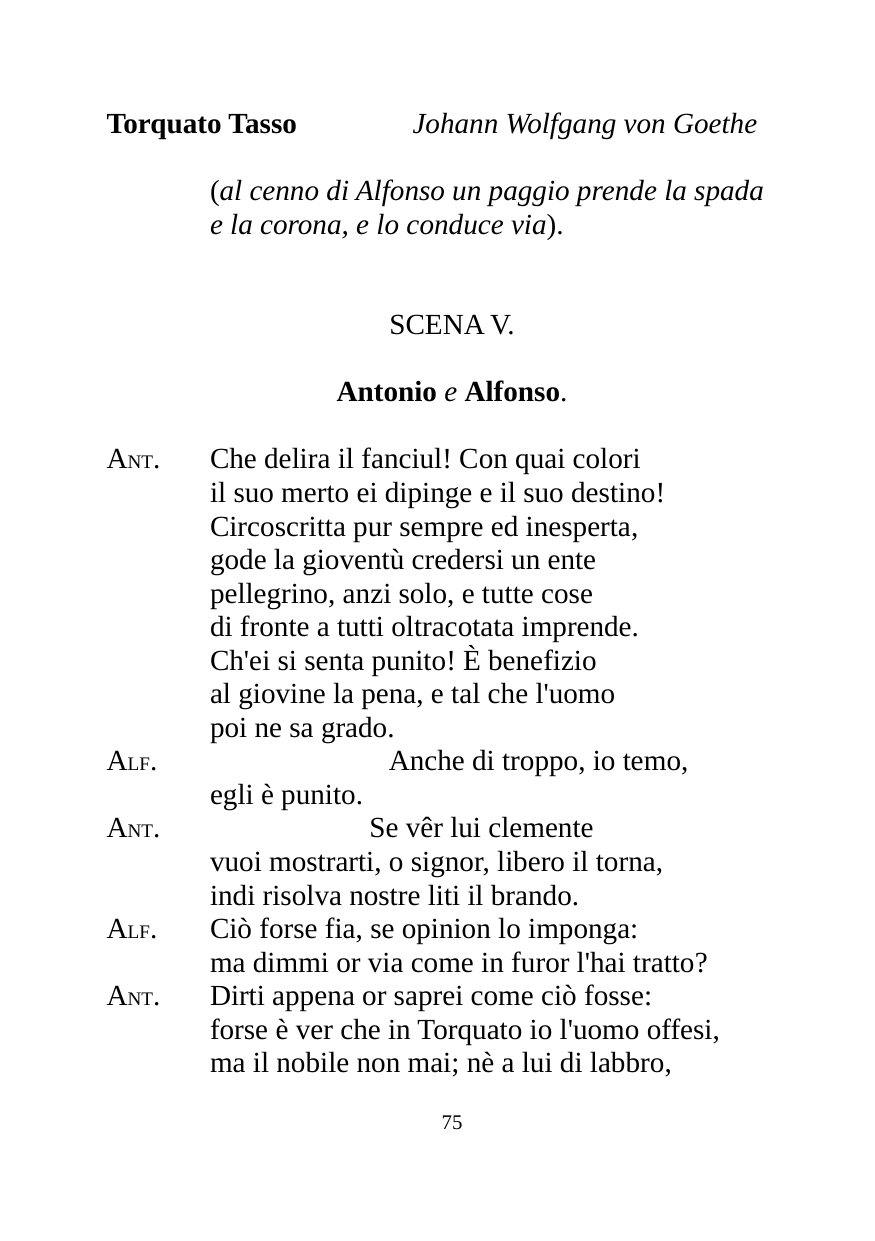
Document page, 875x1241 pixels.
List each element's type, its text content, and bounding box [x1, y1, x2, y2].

table_cell Ant. [99, 811, 196, 911]
table_cell (al cenno di Alfonso un paggio prende la spada e la corona, e lo conduce via). [196, 173, 775, 240]
table_cell [99, 173, 196, 240]
table_cell Ant. [99, 978, 196, 1079]
text SCENA V. [106, 307, 768, 341]
table_header Che delira il fanciul! Con quai colori il suo merto ei dipinge e il suo destino! Circoscritta pur sempre ed inesperta, gode la gioventù credersi un ente pellegrino, anzi solo, e tutte cose di fronte a tutti oltracotata imprende. Ch'ei si senta punito! È benefizio al giovine la pena, e tal che l'uomo poi ne sa grado. [196, 442, 775, 743]
table_cell Alf. [99, 744, 196, 811]
table_header Ant. [99, 442, 196, 743]
table_cell Dirti appena or saprei come ciò fosse: forse è ver che in Torquato io l'uomo offesi, ma il nobile non mai; nè a lui di labbro, [196, 978, 775, 1079]
table_cell Ciò forse fia, se opinion lo imponga: ma dimmi or via come in furor l'hai tratto? [196, 911, 775, 978]
table_cell Anche di troppo, io temo, egli è punito. [196, 744, 775, 811]
table_cell Alf. [99, 911, 196, 978]
table_cell Se vêr lui clemente vuoi mostrarti, o signor, libero il torna, indi risolva nostre liti il brando. [196, 811, 775, 911]
text Antonio e Alfonso. [106, 374, 768, 408]
